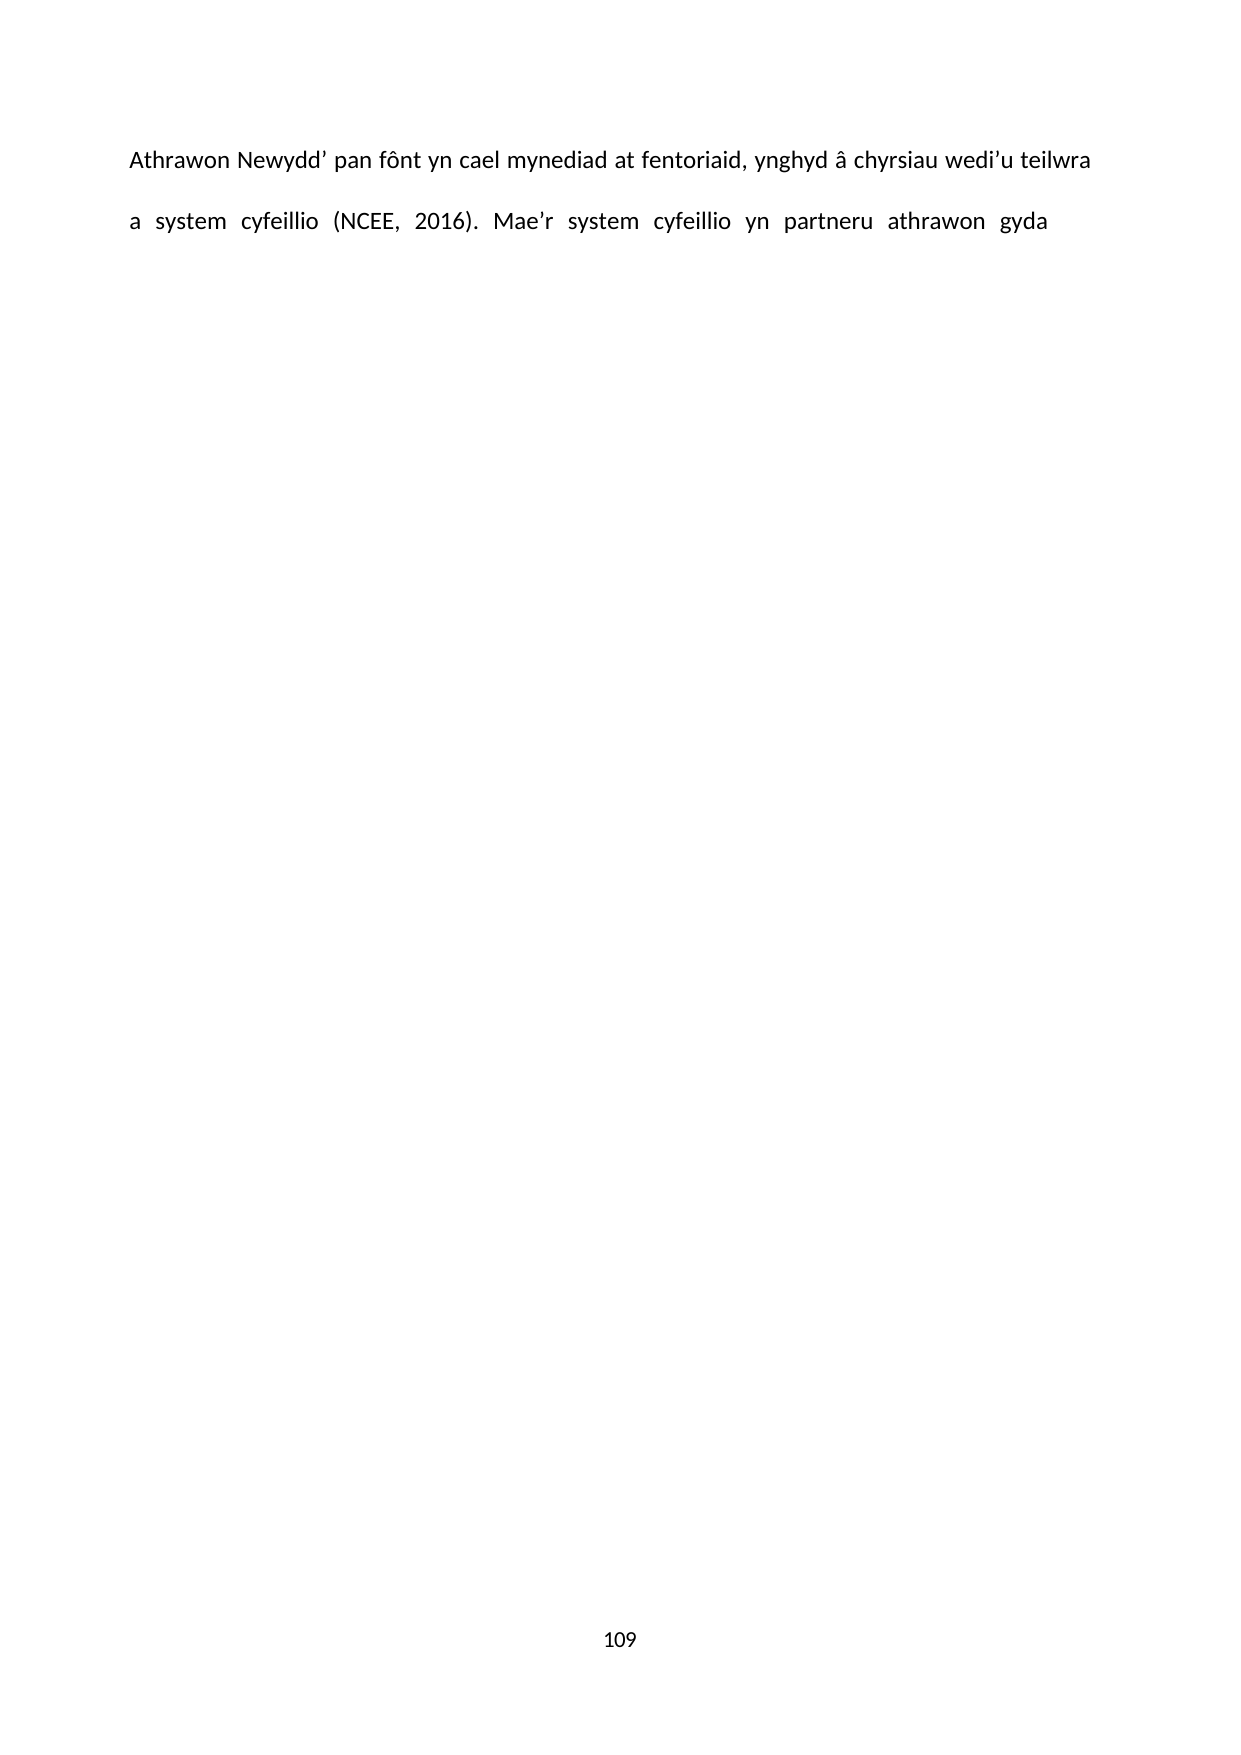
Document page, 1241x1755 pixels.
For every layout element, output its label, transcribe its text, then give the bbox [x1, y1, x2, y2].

list Athrawon Newydd’ pan fônt yn cael mynediad at fentoriaid, ynghyd â chyrsiau wedi’u teilwra a system cyfeillio (NCEE, 2016). Mae’r system cyfeillio yn partneru athrawon gyda [129, 144, 1091, 235]
